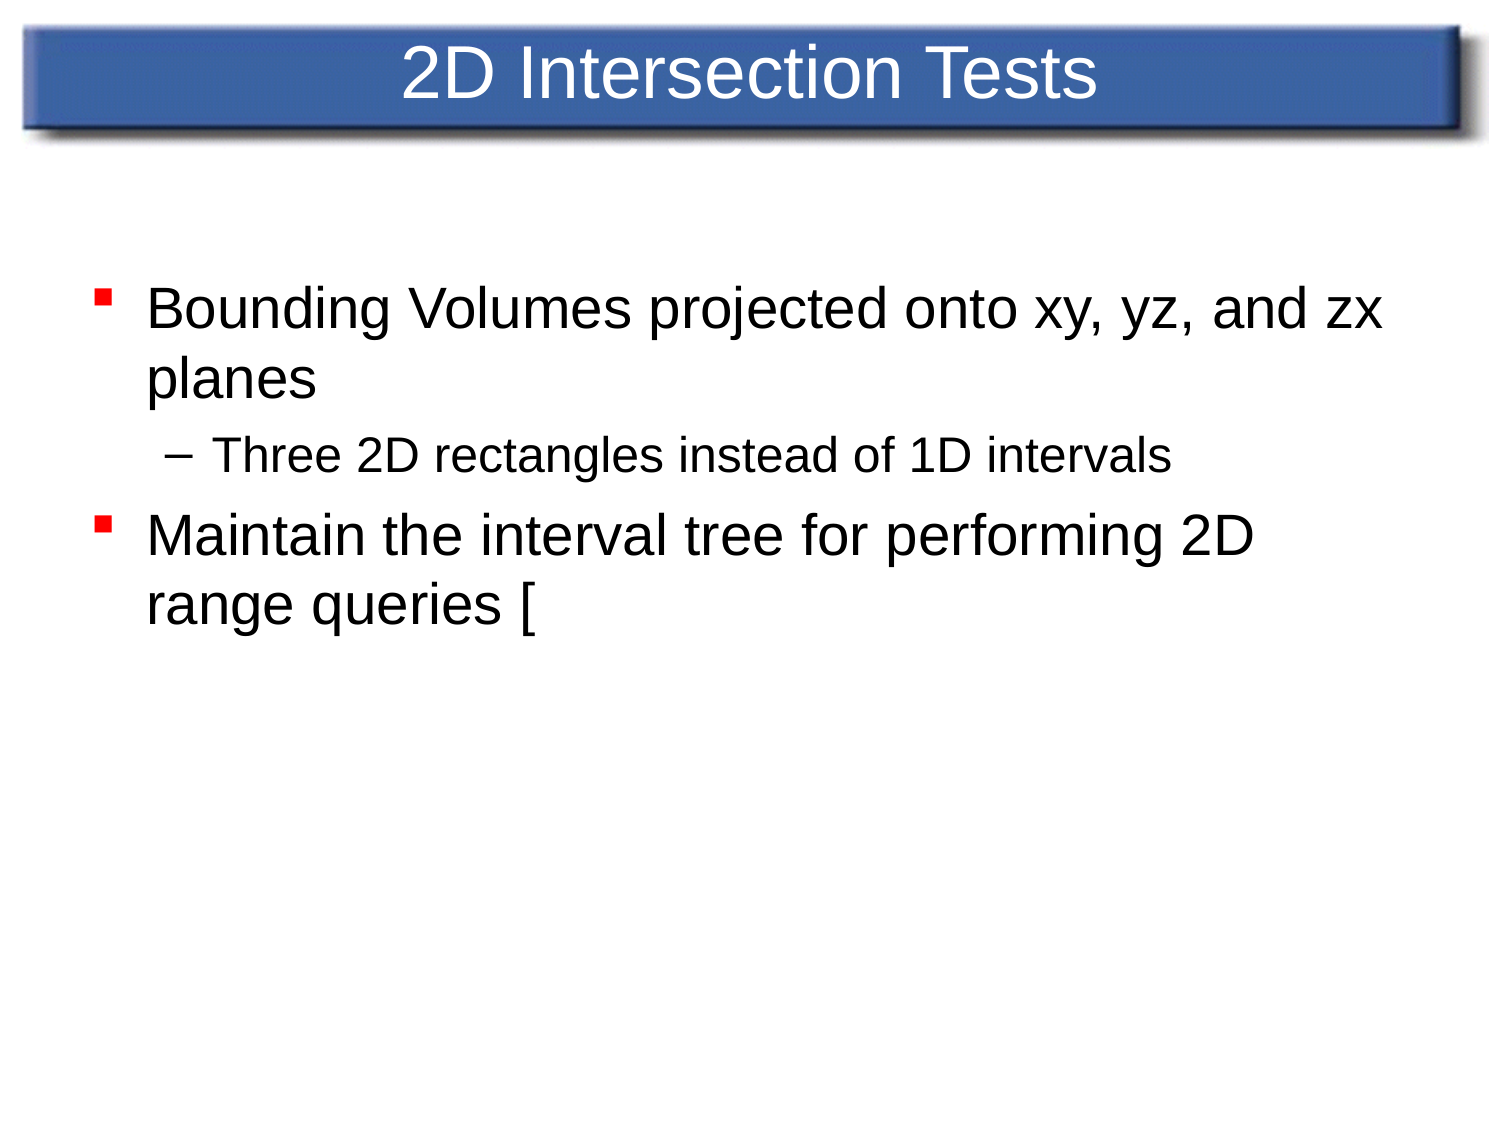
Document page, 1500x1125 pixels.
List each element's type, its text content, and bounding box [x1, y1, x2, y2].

list Bounding Volumes projected onto xy, yz, and zx planes Three 2D rectangles instead of 1D intervals Maintain the interval tree for performing 2D range queries [ [75, 262, 1426, 1006]
title 2D Intersection Tests [75, 0, 1426, 138]
picture [21, 22, 1489, 149]
